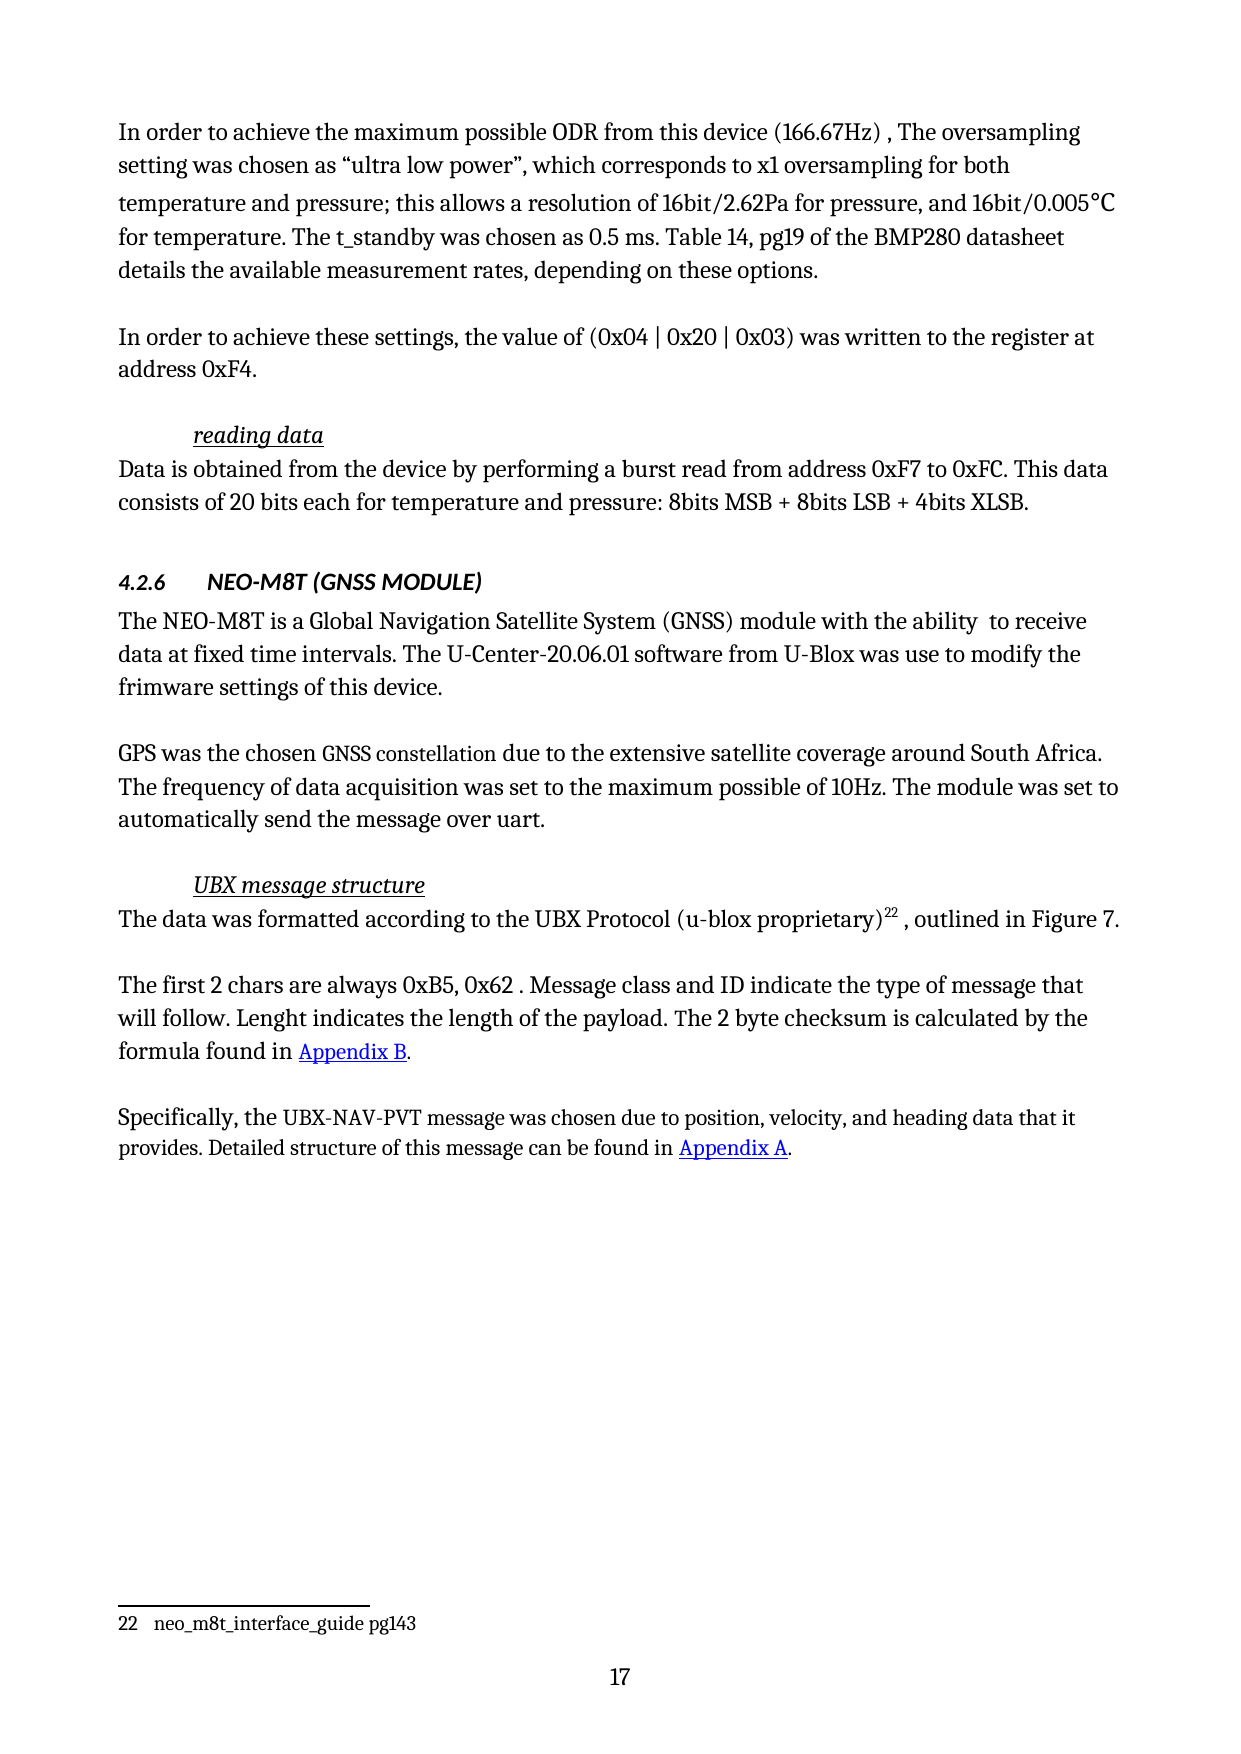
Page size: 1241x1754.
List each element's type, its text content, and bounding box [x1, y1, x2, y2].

subtitle NEO-M8T (GNSS MODULE) [118, 566, 1122, 597]
text UBX message structure [118, 871, 1122, 900]
text In order to achieve these settings, the value of (0x04 | 0x20 | 0x03) was written to the register at address 0xF4. [118, 322, 1122, 384]
text neo_m8t_interface_guide pg143 [118, 1612, 1122, 1636]
text reading data [118, 421, 1122, 450]
text Specifically, the UBX-NAV-PVT message was chosen due to position, velocity, and heading data that it provides. Detailed structure of this message can be found in Appendix A. [118, 1103, 1122, 1162]
text The NEO-M8T is a Global Navigation Satellite System (GNSS) module with the ability to receive data at fixed time intervals. The U-Center-20.06.01 software from U-Blox was use to modify the frimware settings of this device. [118, 607, 1122, 702]
text GPS was the chosen GNSS constellation due to the extensive satellite coverage around South Africa. The frequency of data acquisition was set to the maximum possible of 10Hz. The module was set to automatically send the message over uart. [118, 739, 1122, 834]
text Data is obtained from the device by performing a burst read from address 0xF7 to 0xFC. This data consists of 20 bits each for temperature and pressure: 8bits MSB + 8bits LSB + 4bits XLSB. [118, 454, 1122, 516]
text In order to achieve the maximum possible ODR from this device (166.67Hz) , The oversampling setting was chosen as “ultra low power”, which corresponds to x1 oversampling for both temperature and pressure; this allows a resolution of 16bit/2.62Pa for pressure, and 16bit/0.005℃ for temperature. The t_standby was chosen as 0.5 ms. Table 14, pg19 of the BMP280 datasheet details the available measurement rates, depending on these options. [118, 118, 1122, 285]
text The data was formatted according to the UBX Protocol (u-blox proprietary) , outlined in Figure 7. [118, 904, 1122, 933]
text The first 2 chars are always 0xB5, 0x62 . Message class and ID indicate the type of message that will follow. Lenght indicates the length of the payload. The 2 byte checksum is calculated by the formula found in Appendix B. [118, 971, 1122, 1065]
